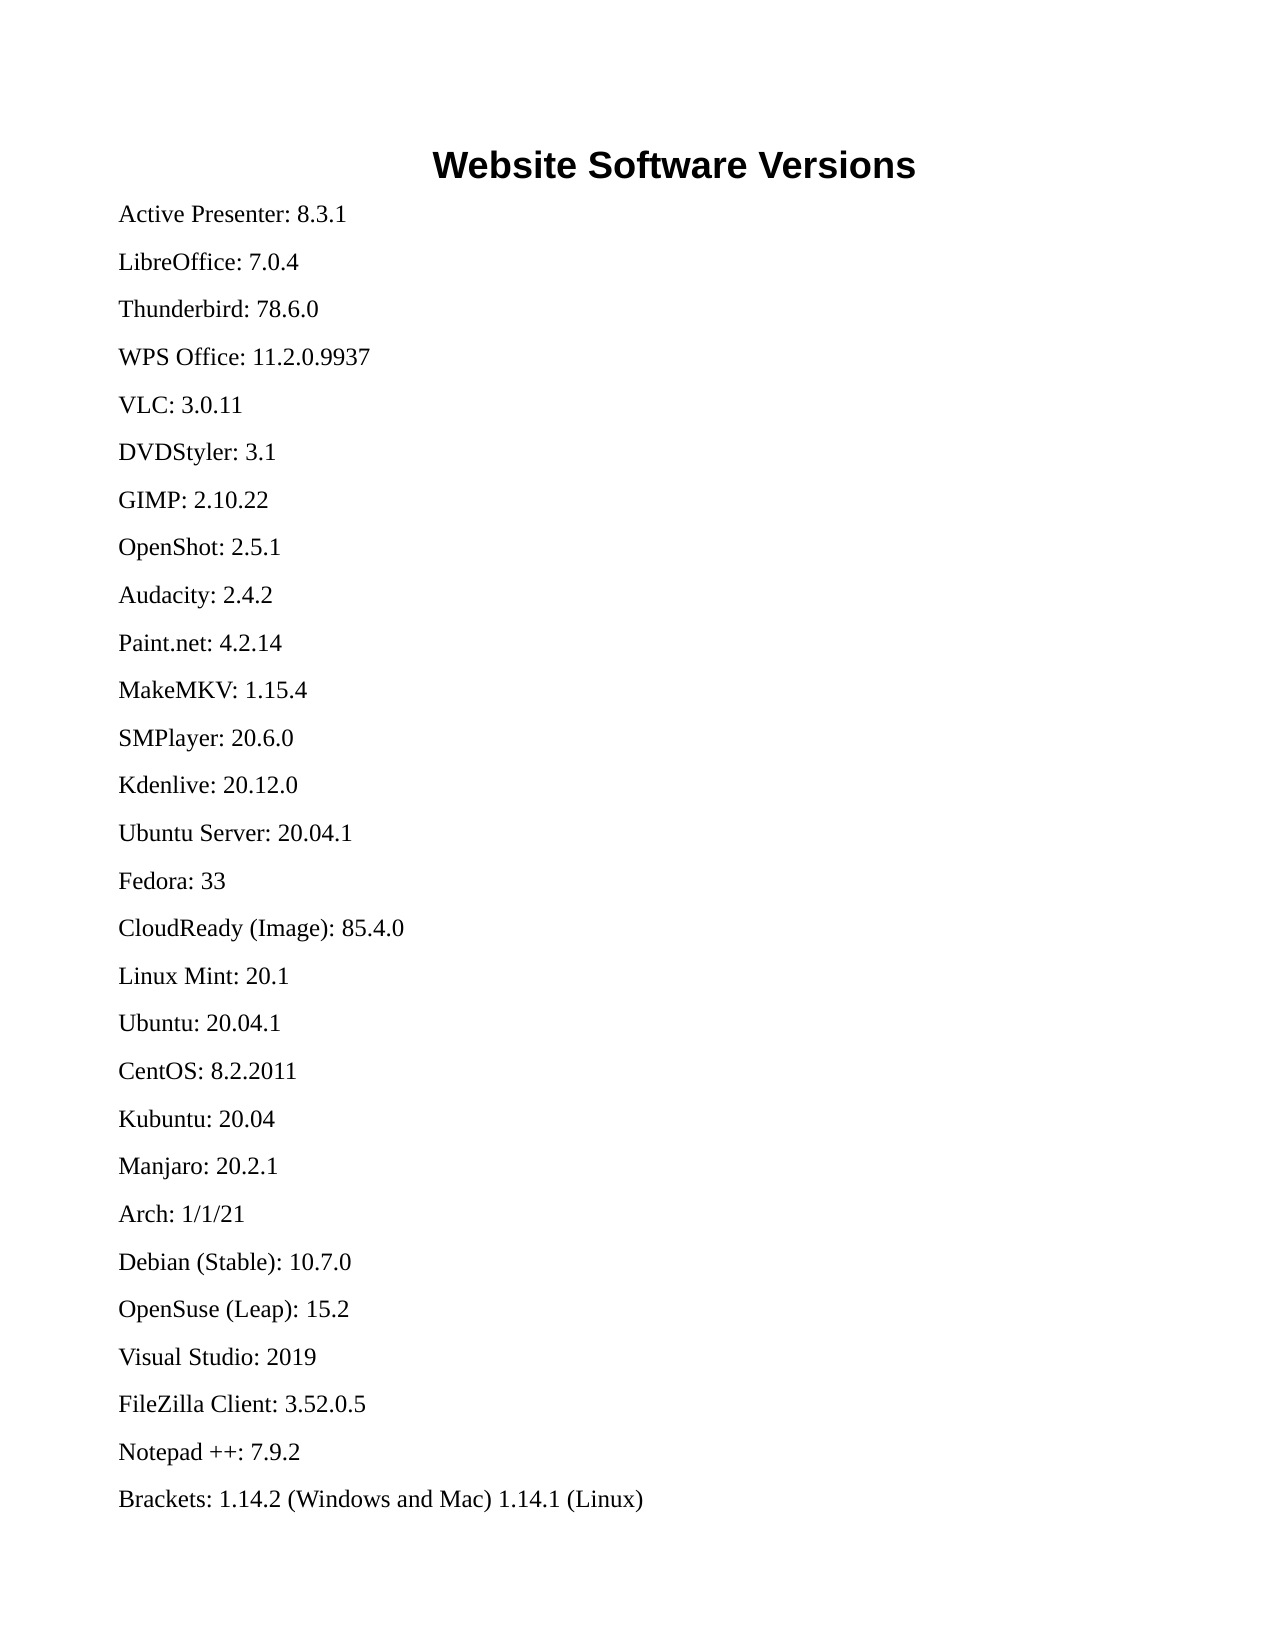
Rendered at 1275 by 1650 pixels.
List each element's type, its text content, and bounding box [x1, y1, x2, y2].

subtitle Website Software Versions [118, 143, 1157, 187]
text LibreOffice: 7.0.4 [118, 247, 1157, 276]
text Fedora: 33 [118, 866, 1157, 894]
text MakeMKV: 1.15.4 [118, 675, 1157, 704]
text Notepad ++: 7.9.2 [118, 1437, 1157, 1466]
text Ubuntu Server: 20.04.1 [118, 818, 1157, 847]
text Audacity: 2.4.2 [118, 580, 1157, 609]
text Visual Studio: 2019 [118, 1342, 1157, 1371]
text Linux Mint: 20.1 [118, 961, 1157, 990]
text Active Presenter: 8.3.1 [118, 199, 1157, 228]
text Paint.net: 4.2.14 [118, 628, 1157, 656]
text Debian (Stable): 10.7.0 [118, 1247, 1157, 1275]
text DVDStyler: 3.1 [118, 437, 1157, 466]
text Arch: 1/1/21 [118, 1199, 1157, 1228]
text Manjaro: 20.2.1 [118, 1151, 1157, 1180]
text FileZilla Client: 3.52.0.5 [118, 1389, 1157, 1418]
text Thunderbird: 78.6.0 [118, 294, 1157, 323]
text Brackets: 1.14.2 (Windows and Mac) 1.14.1 (Linux) [118, 1484, 1157, 1513]
text GIMP: 2.10.22 [118, 485, 1157, 514]
text CloudReady (Image): 85.4.0 [118, 913, 1157, 942]
text Ubuntu: 20.04.1 [118, 1008, 1157, 1037]
text OpenShot: 2.5.1 [118, 532, 1157, 561]
text Kdenlive: 20.12.0 [118, 771, 1157, 799]
text CentOS: 8.2.2011 [118, 1056, 1157, 1085]
text VLC: 3.0.11 [118, 390, 1157, 418]
text Kubuntu: 20.04 [118, 1104, 1157, 1132]
text WPS Office: 11.2.0.9937 [118, 342, 1157, 371]
text SMPlayer: 20.6.0 [118, 723, 1157, 752]
text OpenSuse (Leap): 15.2 [118, 1294, 1157, 1323]
